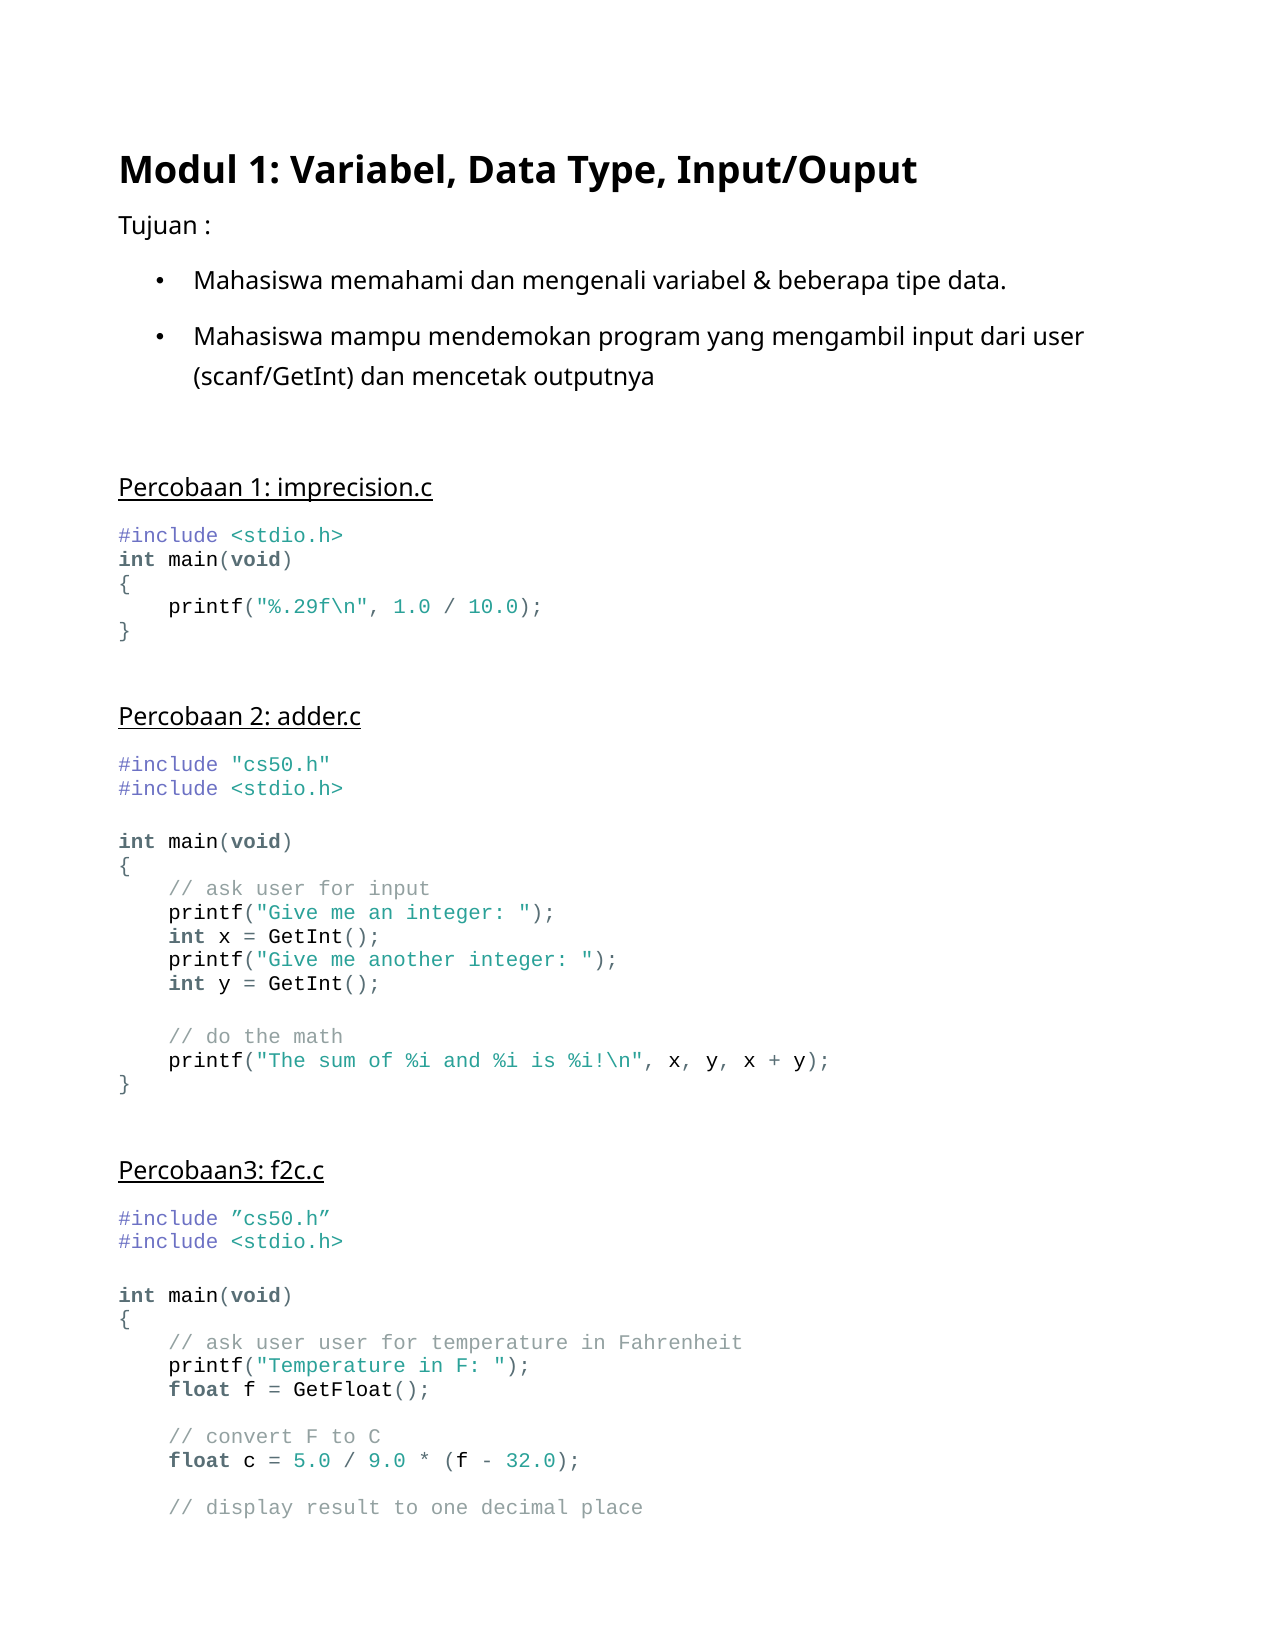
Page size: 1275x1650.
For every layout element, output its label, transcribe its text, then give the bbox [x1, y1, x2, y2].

text #include <stdio.h> [118, 1231, 1157, 1255]
text Percobaan3: f2c.c [118, 1152, 1157, 1186]
text float c = 5.0 / 9.0 * (f - 32.0); [118, 1450, 1157, 1474]
text printf("Give me an integer: "); [118, 902, 1157, 926]
text int main(void) [118, 549, 1157, 572]
text Tujuan : [118, 207, 1157, 241]
subtitle Modul 1: Variabel, Data Type, Input/Ouput [118, 143, 1157, 195]
text printf("Temperature in F: "); [118, 1356, 1157, 1379]
text int y = GetInt(); [118, 973, 1157, 997]
text Percobaan 1: imprecision.c [118, 470, 1157, 504]
text printf("Give me another integer: "); [118, 949, 1157, 973]
text printf("%.29f\n", 1.0 / 10.0); [118, 596, 1157, 620]
text int main(void) [118, 1284, 1157, 1308]
text #include <stdio.h> [118, 778, 1157, 802]
text #include "cs50.h" [118, 754, 1157, 778]
text #include <stdio.h> [118, 525, 1157, 549]
text int main(void) [118, 831, 1157, 855]
text { [118, 572, 1157, 596]
text // display result to one decimal place [118, 1497, 1157, 1521]
text float f = GetFloat(); [118, 1379, 1157, 1403]
list Mahasiswa memahami dan mengenali variabel & beberapa tipe data. [156, 263, 1157, 297]
text } [118, 620, 1157, 643]
text } [118, 1073, 1157, 1097]
text int x = GetInt(); [118, 926, 1157, 949]
text #include ”cs50.h” [118, 1208, 1157, 1231]
text printf("The sum of %i and %i is %i!\n", x, y, x + y); [118, 1050, 1157, 1073]
list Mahasiswa mampu mendemokan program yang mengambil input dari user (scanf/GetInt) dan mencetak outputnya [156, 318, 1157, 393]
text // do the math [118, 1026, 1157, 1050]
text { [118, 1308, 1157, 1332]
text { [118, 855, 1157, 878]
text // convert F to C [118, 1426, 1157, 1450]
text // ask user user for temperature in Fahrenheit [118, 1332, 1157, 1356]
text Percobaan 2: adder.c [118, 699, 1157, 733]
text // ask user for input [118, 878, 1157, 902]
